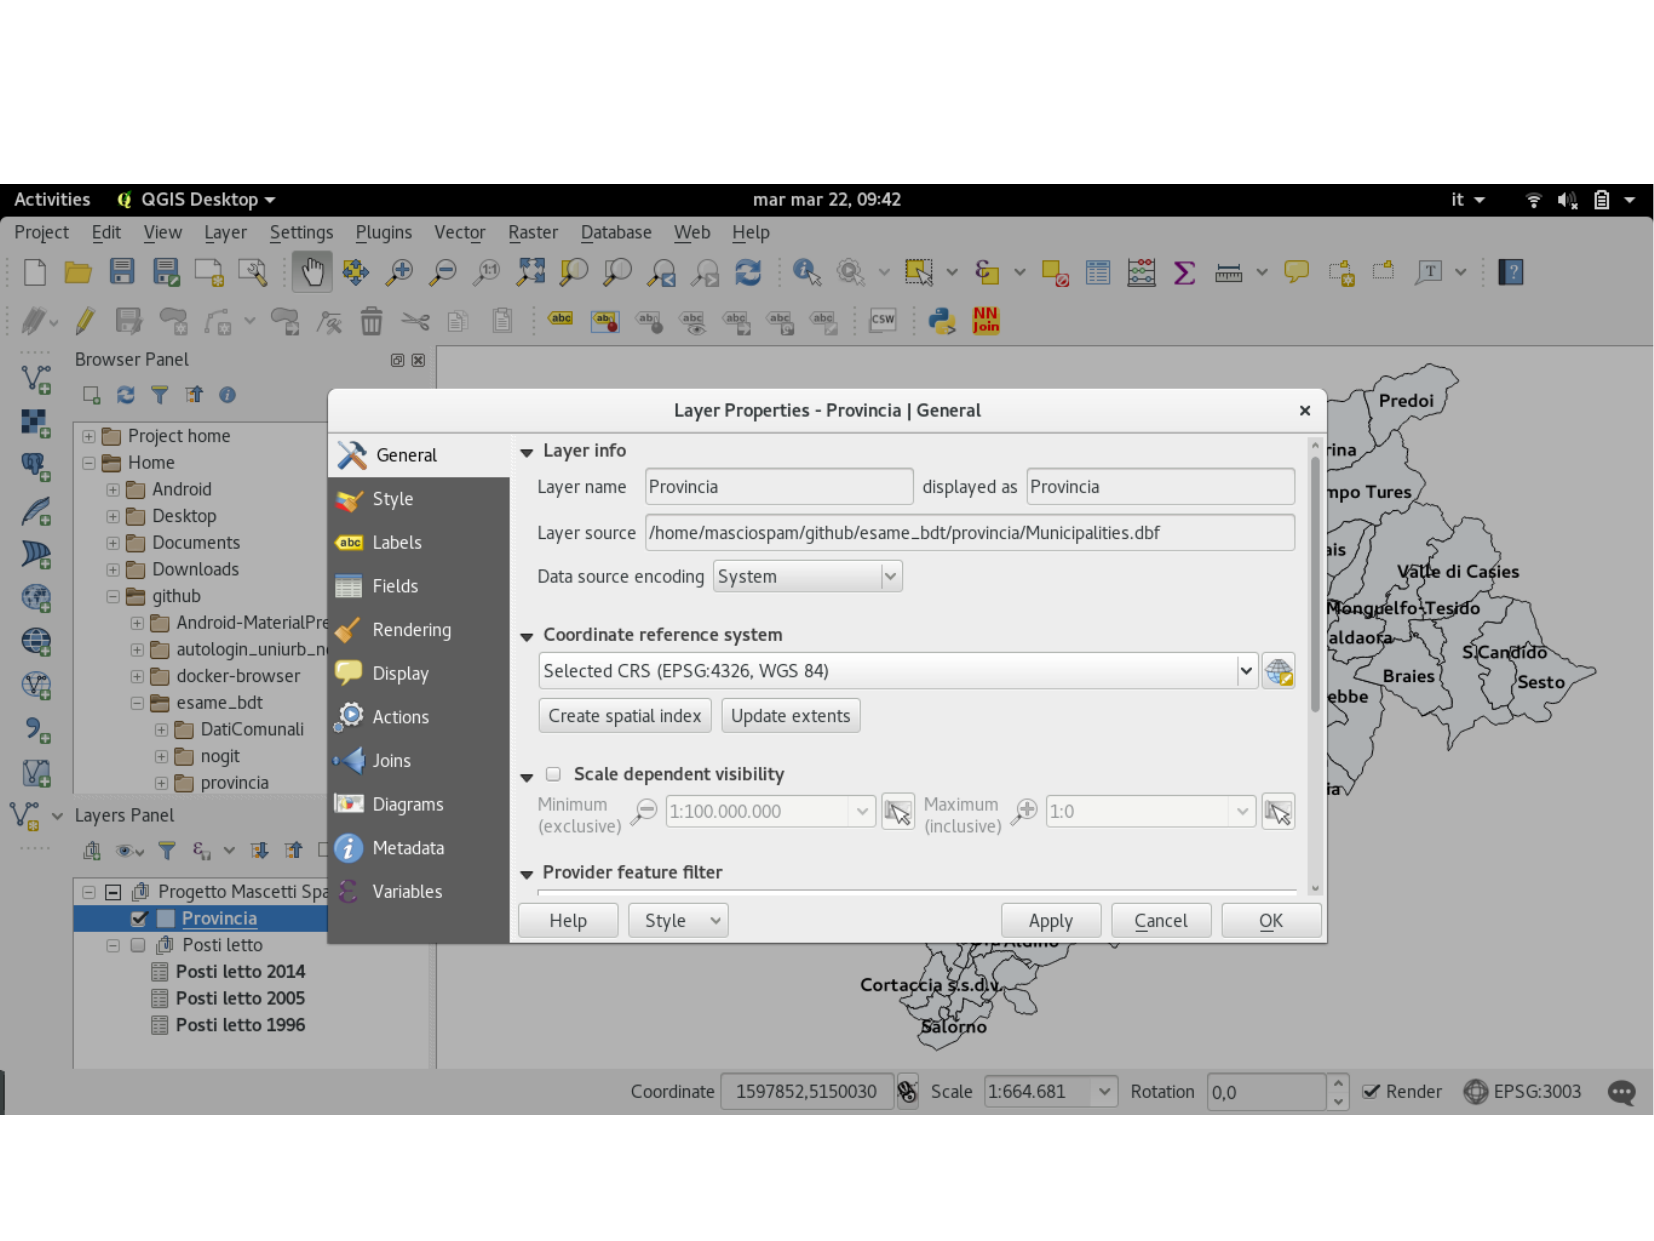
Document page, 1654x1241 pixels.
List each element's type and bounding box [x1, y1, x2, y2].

picture [0, 184, 1654, 1115]
